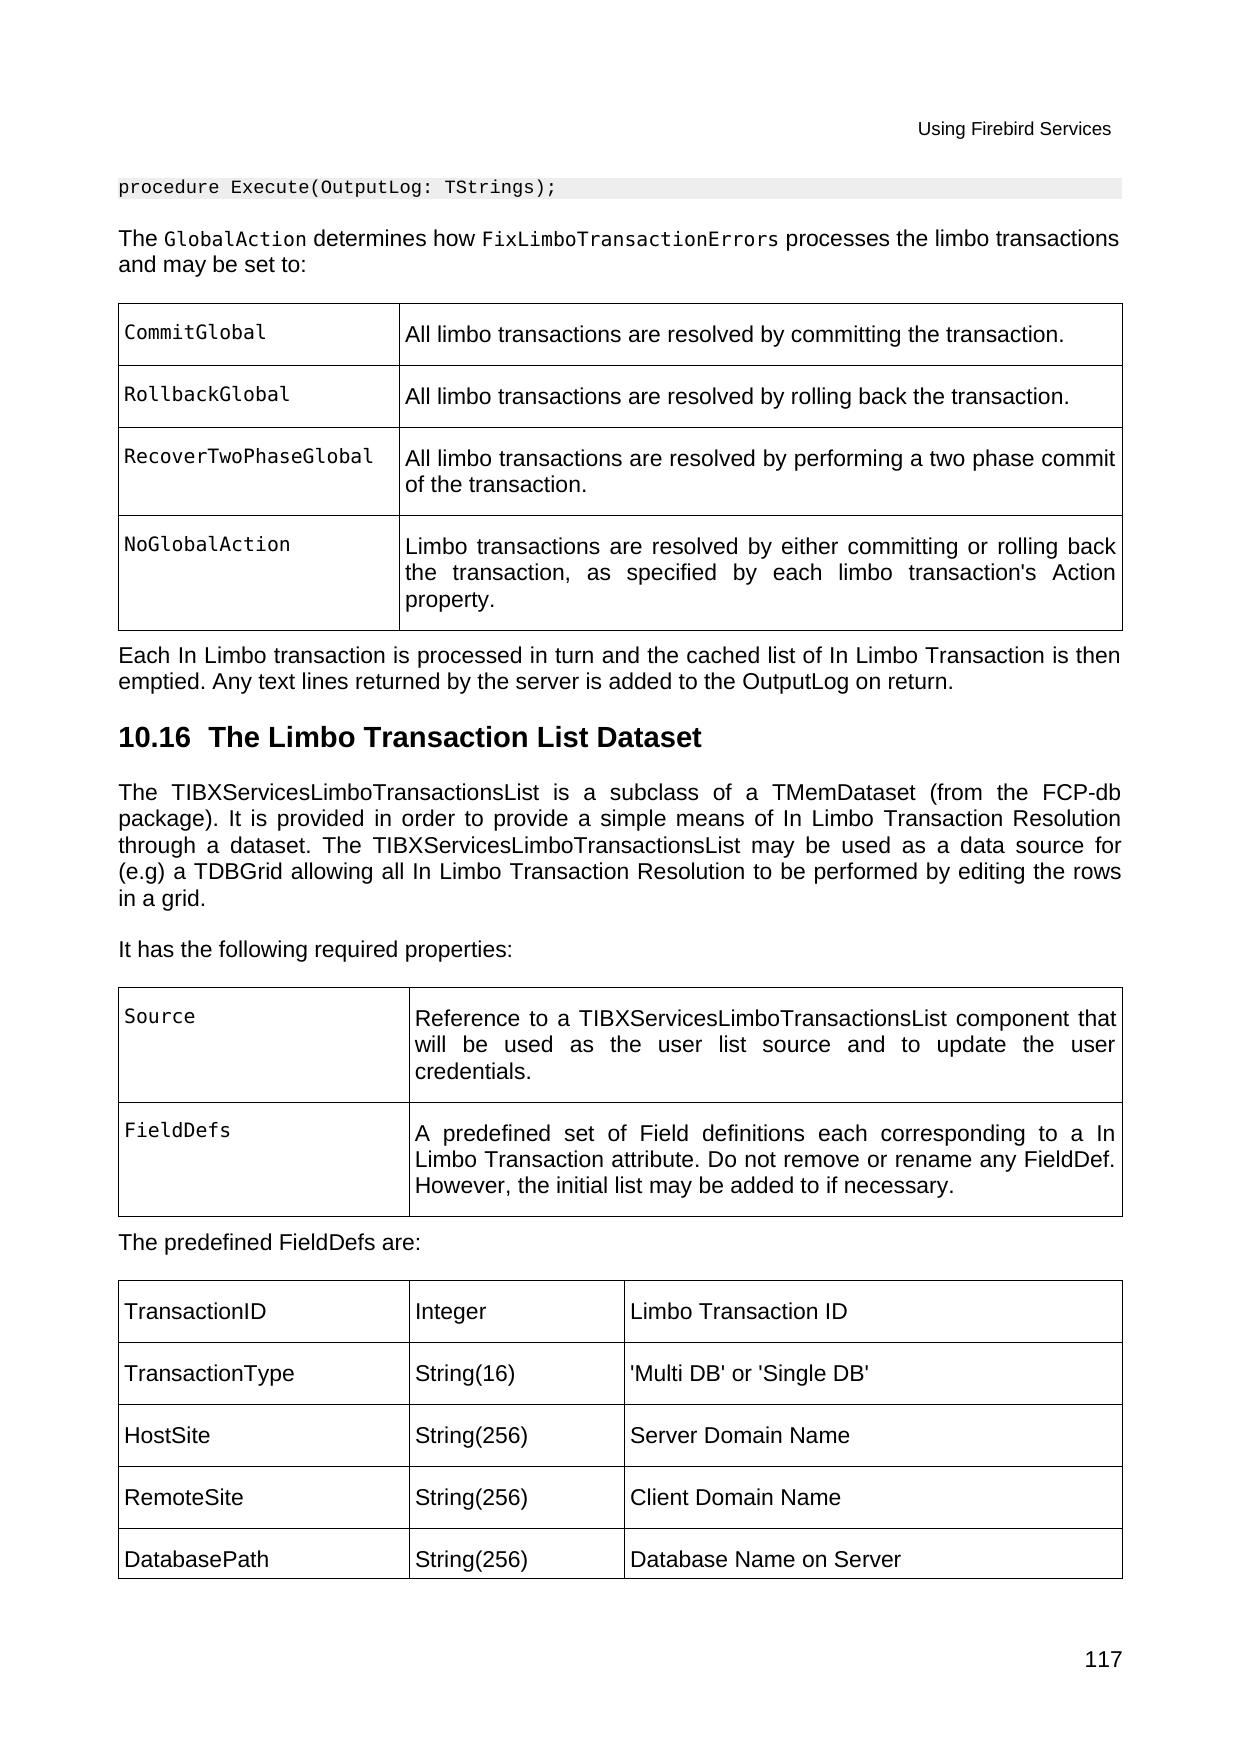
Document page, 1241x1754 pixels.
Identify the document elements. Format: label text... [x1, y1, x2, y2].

table_cell String(256) [410, 1529, 624, 1578]
text Each In Limbo transaction is processed in turn and the cached list of In Limbo Transaction is then emptied. Any text lines returned by the server is added to the OutputLog on return. [118, 642, 1122, 694]
table_cell RecoverTwoPhaseGlobal [119, 428, 399, 515]
text The TIBXServicesLimboTransactionsList is a subclass of a TMemDataset (from the FCP-db package). It is provided in order to provide a simple means of In Limbo Transaction Resolution through a dataset. The TIBXServicesLimboTransactionsList may be used as a data source for (e.g) a TDBGrid allowing all In Limbo Transaction Resolution to be performed by editing the rows in a grid. [118, 779, 1122, 911]
text It has the following required properties: [118, 936, 1122, 962]
table_header All limbo transactions are resolved by committing the transaction. [400, 304, 1122, 365]
table_cell String(256) [410, 1467, 624, 1528]
table_cell 'Multi DB' or 'Single DB' [625, 1343, 1122, 1404]
table_cell FieldDefs [119, 1103, 409, 1216]
table_cell NoGlobalAction [119, 516, 399, 630]
subtitle The Limbo Transaction List Dataset [118, 720, 1122, 753]
table_cell A predefined set of Field definitions each corresponding to a In Limbo Transaction attribute. Do not remove or rename any FieldDef. However, the initial list may be added to if necessary. [410, 1103, 1122, 1216]
table_cell All limbo transactions are resolved by rolling back the transaction. [400, 366, 1122, 427]
table_cell TransactionType [119, 1343, 409, 1404]
table_cell HostSite [119, 1405, 409, 1466]
text procedure Execute(OutputLog: TStrings); [118, 178, 1122, 199]
table_cell DatabasePath [119, 1529, 409, 1578]
table_cell Server Domain Name [625, 1405, 1122, 1466]
table_cell RemoteSite [119, 1467, 409, 1528]
table_cell RollbackGlobal [119, 366, 399, 427]
table_cell String(16) [410, 1343, 624, 1404]
text The predefined FieldDefs are: [118, 1228, 1122, 1255]
table_header Limbo Transaction ID [625, 1281, 1122, 1342]
table_header Reference to a TIBXServicesLimboTransactionsList component that will be used as the user list source and to update the user credentials. [410, 988, 1122, 1102]
table_cell All limbo transactions are resolved by performing a two phase commit of the transaction. [400, 428, 1122, 515]
table_cell String(256) [410, 1405, 624, 1466]
table_cell Client Domain Name [625, 1467, 1122, 1528]
text The GlobalAction determines how FixLimboTransactionErrors processes the limbo transactions and may be set to: [118, 225, 1122, 278]
table_header Source [119, 988, 409, 1102]
table_header TransactionID [119, 1281, 409, 1342]
table_cell Database Name on Server [625, 1529, 1122, 1578]
table_cell Limbo transactions are resolved by either committing or rolling back the transaction, as specified by each limbo transaction's Action property. [400, 516, 1122, 630]
table_header CommitGlobal [119, 304, 399, 365]
table_header Integer [410, 1281, 624, 1342]
